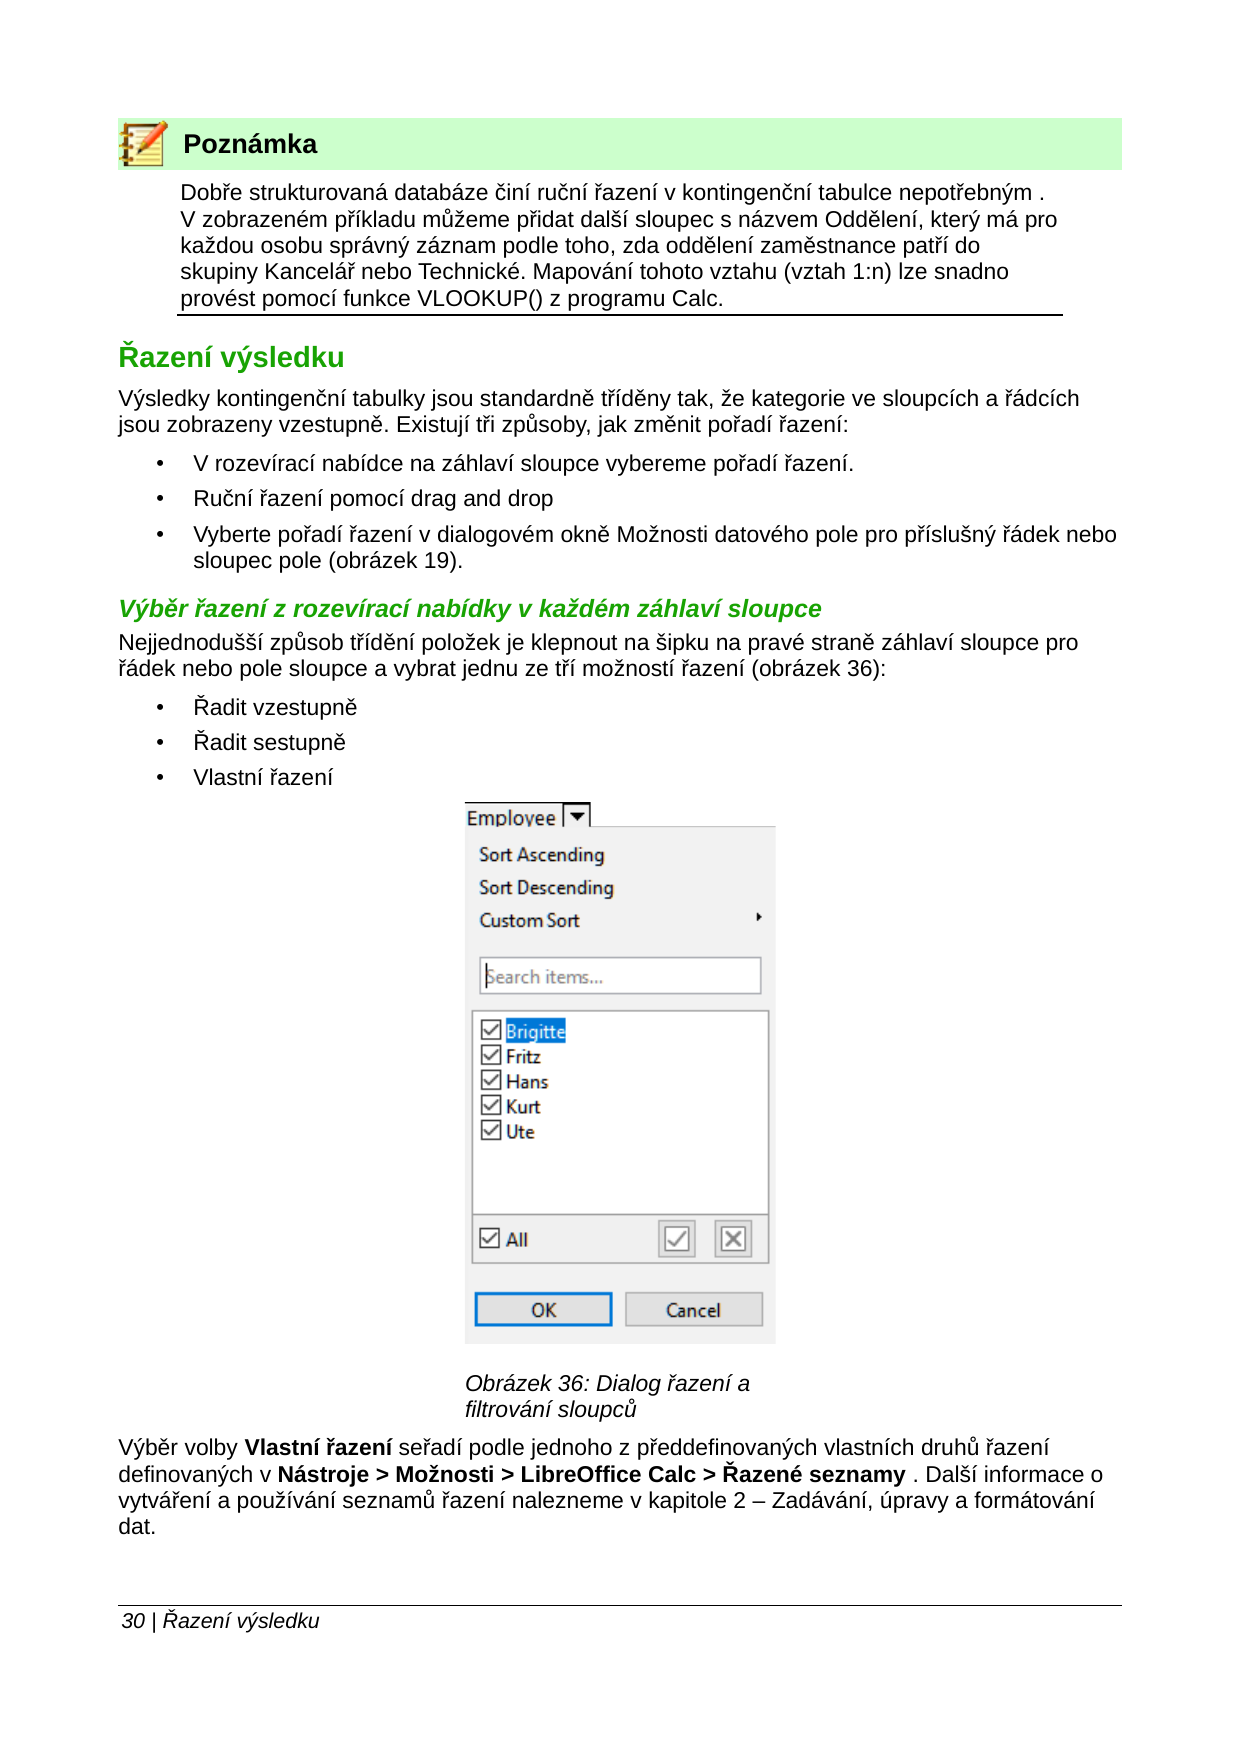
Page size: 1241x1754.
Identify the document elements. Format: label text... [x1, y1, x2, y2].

list V rozevírací nabídce na záhlaví sloupce vybereme pořadí řazení. [156, 450, 1122, 477]
text Obrázek 36: Dialog řazení a filtrování sloupců [465, 1344, 776, 1422]
list Vyberte pořadí řazení v dialogovém okně Možnosti datového pole pro příslušný řádek nebo sloupec pole (obrázek 19). [156, 521, 1122, 573]
subtitle Poznámka [118, 118, 1122, 170]
text Výběr volby Vlastní řazení seřadí podle jednoho z předdefinovaných vlastních druhů řazení definovaných v Nástroje > Možnosti > LibreOffice Calc > Řazené seznamy . Další informace o vytváření a používání seznamů řazení nalezneme v kapitole 2 – Zadávání, úpravy a formátování dat. [118, 1434, 1122, 1540]
text Dobře strukturovaná databáze činí ruční řazení v kontingenční tabulce nepotřebným . V zobrazeném příkladu můžeme přidat další sloupec s názvem Oddělení, který má pro každou osobu správný záznam podle toho, zda oddělení zaměstnance patří do skupiny Kancelář nebo Technické. Mapování tohoto vztahu (vztah 1:n) lze snadno provést pomocí funkce VLOOKUP() z programu Calc. [177, 176, 1063, 314]
list Ruční řazení pomocí drag and drop [156, 485, 1122, 512]
text Nejjednodušší způsob třídění položek je klepnout na šipku na pravé straně záhlaví sloupce pro řádek nebo pole sloupce a vybrat jednu ze tří možností řazení (obrázek 36): [118, 629, 1122, 681]
list Vlastní řazení [156, 764, 1122, 791]
picture [464, 802, 776, 1344]
subtitle Výběr řazení z rozevírací nabídky v každém záhlaví sloupce [118, 594, 1122, 623]
list Výsledky kontingenční tabulky jsou standardně tříděny tak, že kategorie ve sloupcích a řádcích jsou zobrazeny vzestupně. Existují tři způsoby, jak změnit pořadí řazení: [118, 385, 1122, 438]
list Řadit vzestupně [156, 694, 1122, 720]
subtitle Řazení výsledku [118, 340, 1122, 373]
picture [119, 119, 170, 170]
list Řadit sestupně [156, 729, 1122, 755]
